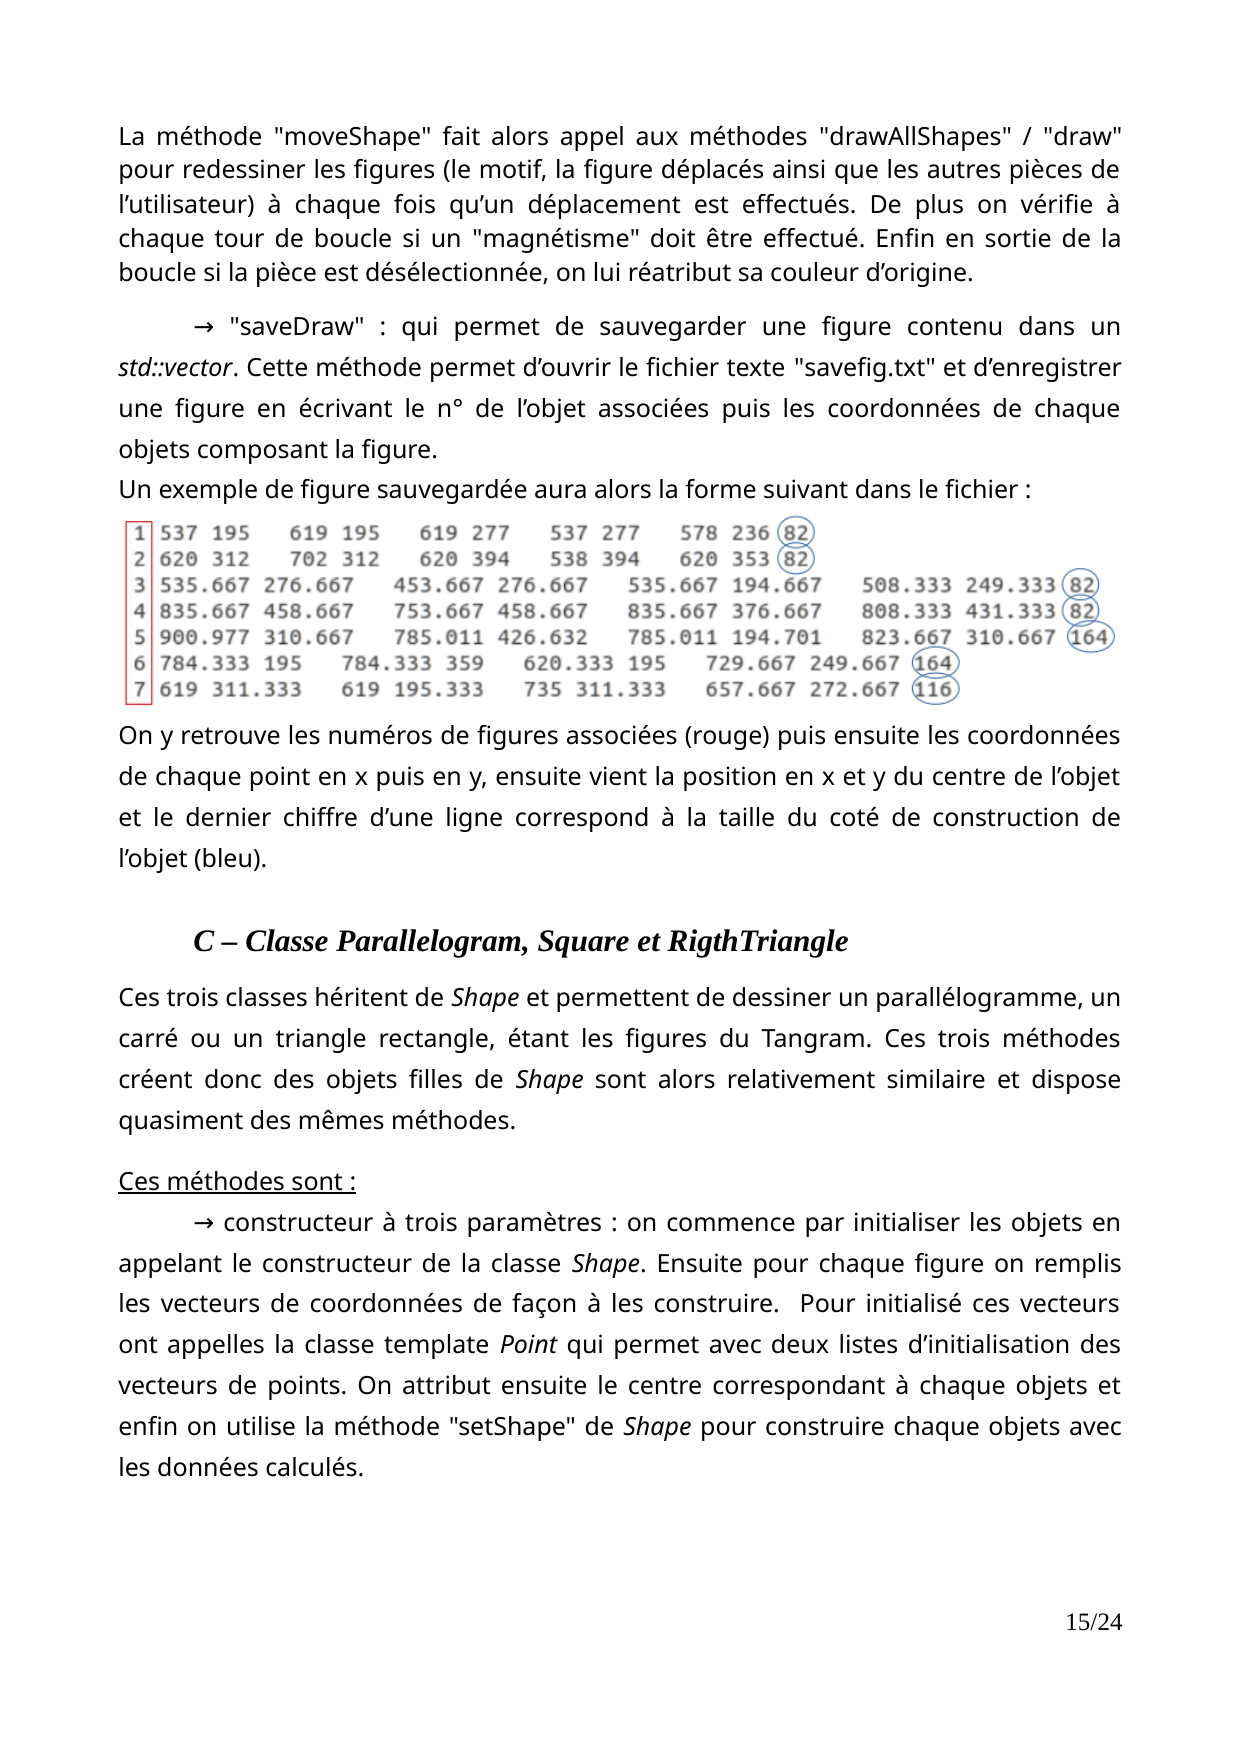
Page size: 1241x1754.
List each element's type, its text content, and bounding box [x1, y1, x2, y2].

picture [118, 513, 1123, 712]
text Un exemple de figure sauvegardée aura alors la forme suivant dans le fichier : [118, 472, 1122, 506]
text C – Classe Parallelogram, Square et RigthTriangle [118, 922, 1122, 958]
text → "saveDraw" : qui permet de sauvegarder une figure contenu dans un std::vector. Cette méthode permet d’ouvrir le fichier texte "savefig.txt" et d’enregistrer une figure en écrivant le n° de l’objet associées puis les coordonnées de chaque objets composant la figure. [118, 309, 1122, 465]
text Ces trois classes héritent de Shape et permettent de dessiner un parallélogramme, un carré ou un triangle rectangle, étant les figures du Tangram. Ces trois méthodes créent donc des objets filles de Shape sont alors relativement similaire et dispose quasiment des mêmes méthodes. [118, 980, 1122, 1136]
text → constructeur à trois paramètres : on commence par initialiser les objets en appelant le constructeur de la classe Shape. Ensuite pour chaque figure on remplis les vecteurs de coordonnées de façon à les construire. Pour initialisé ces vecteurs ont appelles la classe template Point qui permet avec deux listes d’initialisation des vecteurs de points. On attribut ensuite le centre correspondant à chaque objets et enfin on utilise la méthode "setShape" de Shape pour construire chaque objets avec les données calculés. [118, 1204, 1122, 1483]
text La méthode "moveShape" fait alors appel aux méthodes "drawAllShapes" / "draw" pour redessiner les figures (le motif, la figure déplacés ainsi que les autres pièces de l’utilisateur) à chaque fois qu’un déplacement est effectués. De plus on vérifie à chaque tour de boucle si un "magnétisme" doit être effectué. Enfin en sortie de la boucle si la pièce est désélectionnée, on lui réatribut sa couleur d’origine. [118, 118, 1122, 288]
text Ces méthodes sont : [118, 1164, 1122, 1198]
text On y retrouve les numéros de figures associées (rouge) puis ensuite les coordonnées de chaque point en x puis en y, ensuite vient la position en x et y du centre de l’objet et le dernier chiffre d’une ligne correspond à la taille du coté de construction de l’objet (bleu). [118, 712, 1122, 874]
